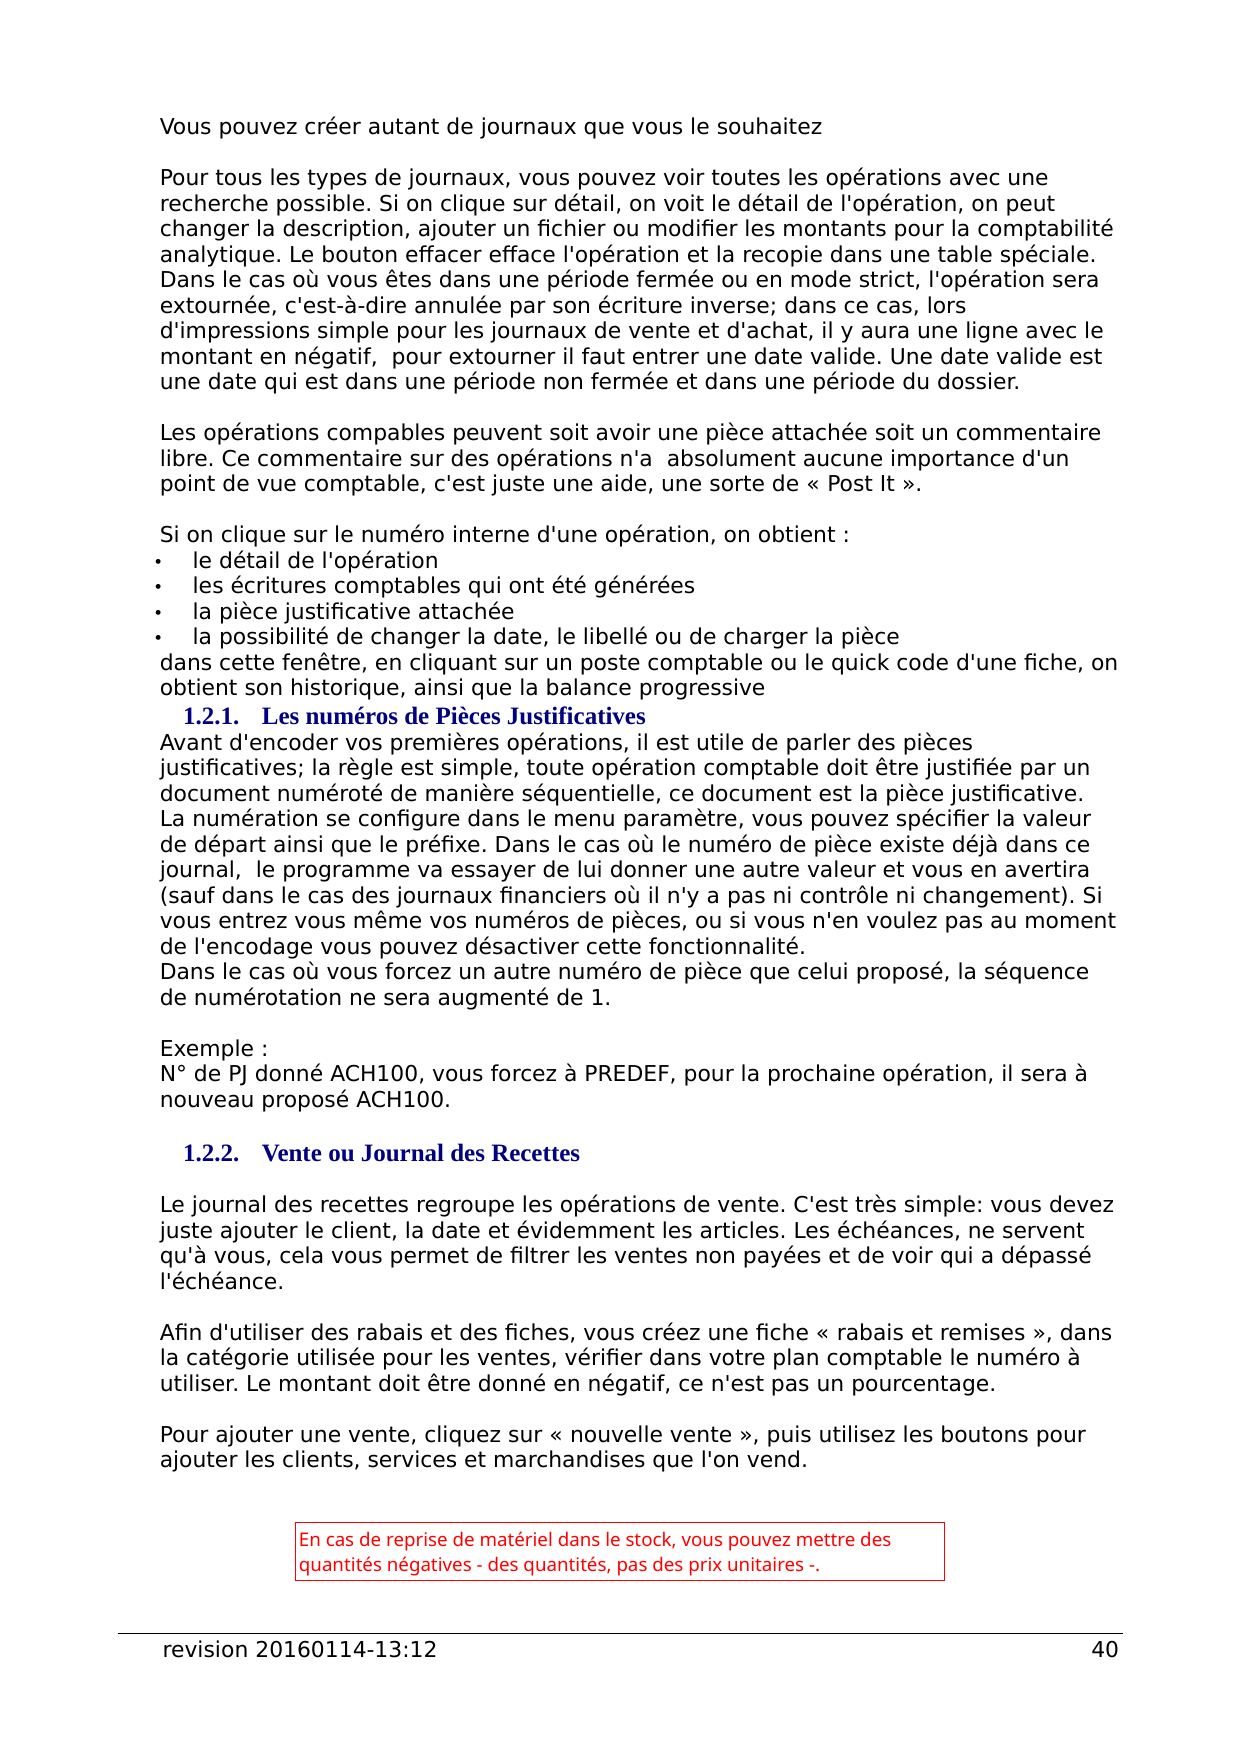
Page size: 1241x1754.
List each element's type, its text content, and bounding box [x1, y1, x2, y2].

subtitle Les numéros de Pièces Justificatives [177, 701, 1123, 730]
text Les opérations compables peuvent soit avoir une pièce attachée soit un commentaire libre. Ce commentaire sur des opérations n'a absolument aucune importance d'un point de vue comptable, c'est juste une aide, une sorte de « Post It ». [159, 420, 1123, 497]
text Pour ajouter une vente, cliquez sur « nouvelle vente », puis utilisez les boutons pour ajouter les clients, services et marchandises que l'on vend. [159, 1422, 1123, 1473]
text Si on clique sur le numéro interne d'une opération, on obtient : [159, 522, 1123, 548]
text dans cette fenêtre, en cliquant sur un poste comptable ou le quick code d'une fiche, on obtient son historique, ainsi que la balance progressive [159, 650, 1123, 701]
text Vous pouvez créer autant de journaux que vous le souhaitez [159, 114, 1123, 139]
list le détail de l'opération [155, 548, 1123, 573]
list la pièce justificative attachée [155, 599, 1123, 624]
text N° de PJ donné ACH100, vous forcez à PREDEF, pour la prochaine opération, il sera à nouveau proposé ACH100. [159, 1062, 1123, 1113]
text Le journal des recettes regroupe les opérations de vente. C'est très simple: vous devez juste ajouter le client, la date et évidemment les articles. Les échéances, ne servent qu'à vous, cela vous permet de filtrer les ventes non payées et de voir qui a dépassé l'échéance. [159, 1192, 1123, 1294]
text Dans le cas où vous forcez un autre numéro de pièce que celui proposé, la séquence de numérotation ne sera augmenté de 1. [159, 959, 1123, 1011]
text Pour tous les types de journaux, vous pouvez voir toutes les opérations avec une recherche possible. Si on clique sur détail, on voit le détail de l'opération, on peut changer la description, ajouter un fichier ou modifier les montants pour la comptabilité analytique. Le bouton effacer efface l'opération et la recopie dans une table spéciale. Dans le cas où vous êtes dans une période fermée ou en mode strict, l'opération sera extournée, c'est-à-dire annulée par son écriture inverse; dans ce cas, lors d'impressions simple pour les journaux de vente et d'achat, il y aura une ligne avec le montant en négatif, pour extourner il faut entrer une date valide. Une date valide est une date qui est dans une période non fermée et dans une période du dossier. [159, 165, 1123, 395]
text En cas de reprise de matériel dans le stock, vous pouvez mettre des quantités négatives - des quantités, pas des prix unitaires -. [296, 1523, 944, 1580]
list les écritures comptables qui ont été générées [155, 573, 1123, 599]
list la possibilité de changer la date, le libellé ou de charger la pièce [155, 624, 1123, 650]
text Exemple : [159, 1036, 1123, 1062]
text Avant d'encoder vos premières opérations, il est utile de parler des pièces justificatives; la règle est simple, toute opération comptable doit être justifiée par un document numéroté de manière séquentielle, ce document est la pièce justificative. [159, 730, 1123, 806]
text La numération se configure dans le menu paramètre, vous pouvez spécifier la valeur de départ ainsi que le préfixe. Dans le cas où le numéro de pièce existe déjà dans ce journal, le programme va essayer de lui donner une autre valeur et vous en avertira (sauf dans le cas des journaux financiers où il n'y a pas ni contrôle ni changement). Si vous entrez vous même vos numéros de pièces, ou si vous n'en voulez pas au moment de l'encodage vous pouvez désactiver cette fonctionnalité. [159, 806, 1123, 959]
text Afin d'utiliser des rabais et des fiches, vous créez une fiche « rabais et remises », dans la catégorie utilisée pour les ventes, vérifier dans votre plan comptable le numéro à utiliser. Le montant doit être donné en négatif, ce n'est pas un pourcentage. [159, 1320, 1123, 1397]
subtitle Vente ou Journal des Recettes [177, 1138, 1123, 1167]
